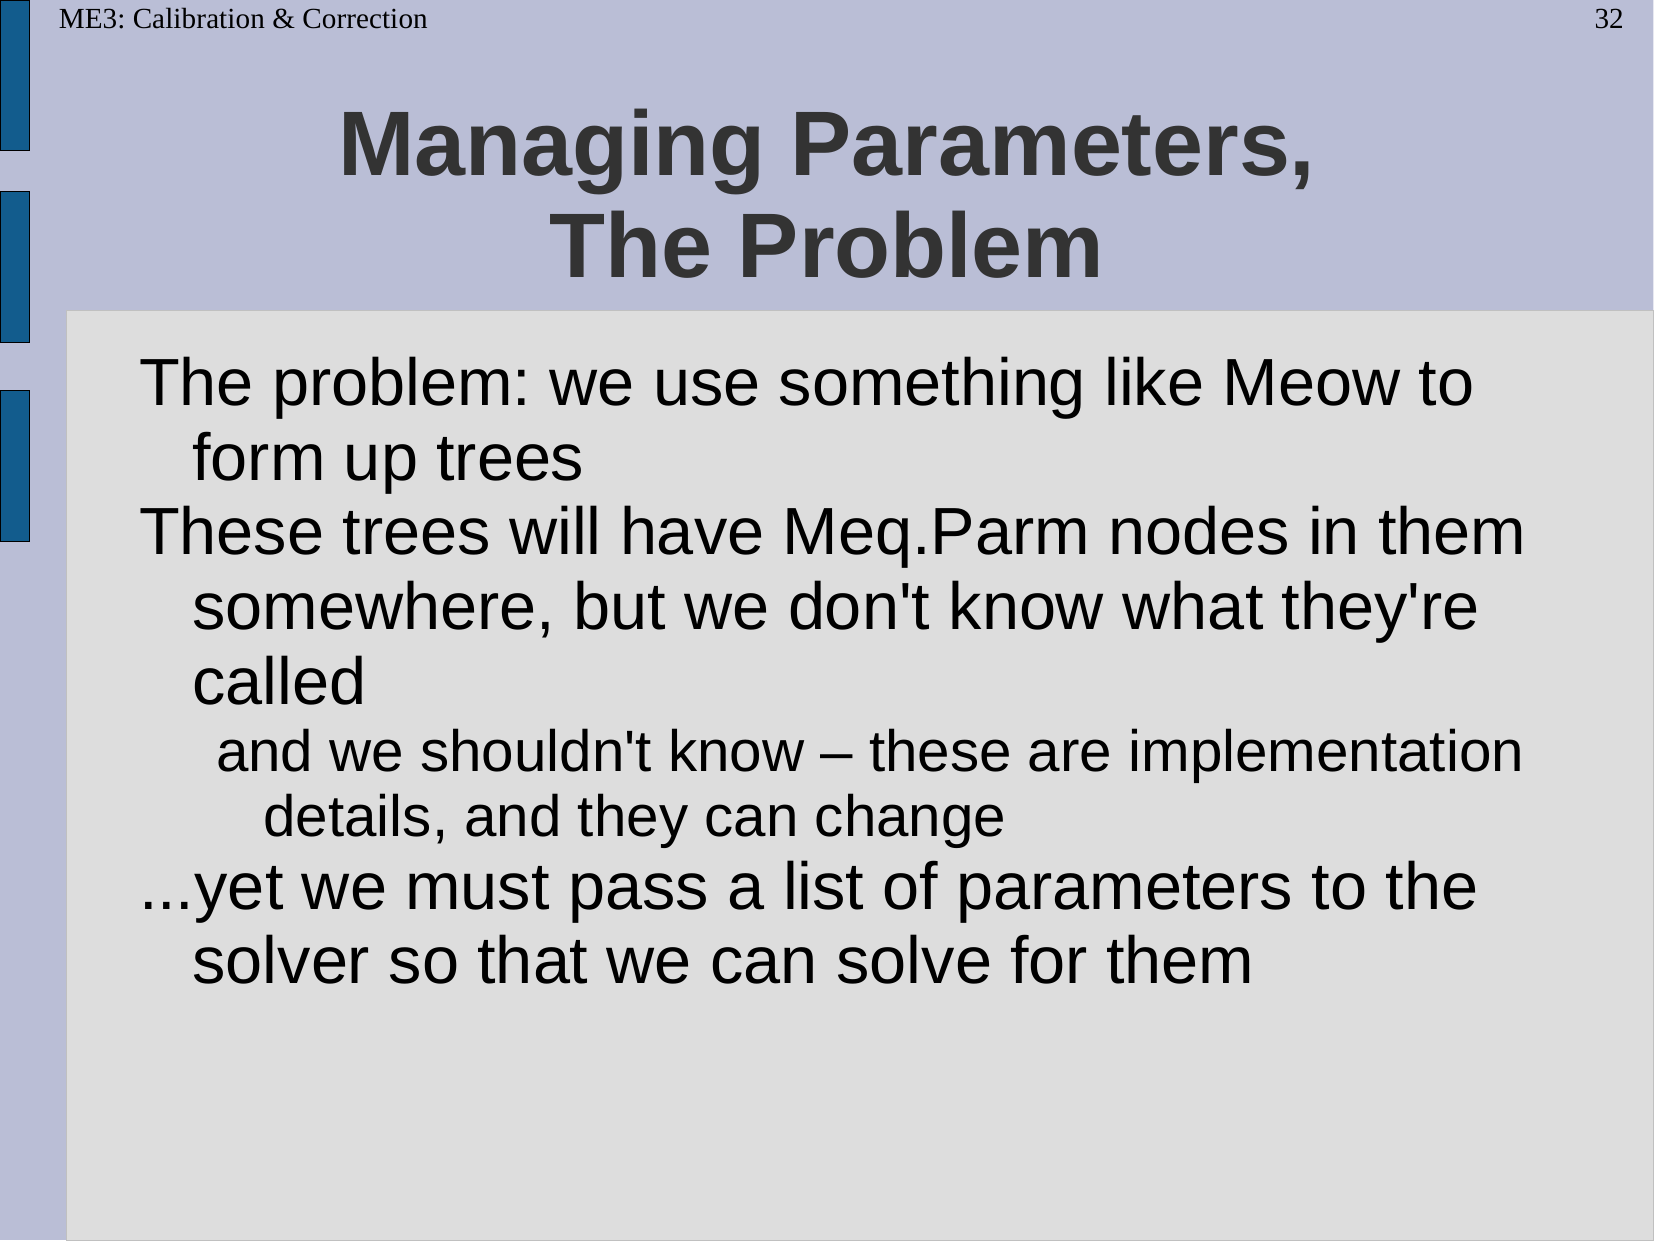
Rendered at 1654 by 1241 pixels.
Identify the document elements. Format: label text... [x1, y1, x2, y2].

title Managing Parameters, The Problem [121, 87, 1534, 302]
list The problem: we use something like Meow to form up trees These trees will have Meq.Parm nodes in them somewhere, but we don't know what they're called and we shouldn't know – these are implementation details, and they can change ...yet we must pass a list of parameters to the solver so that we can solve for them [121, 344, 1534, 1171]
